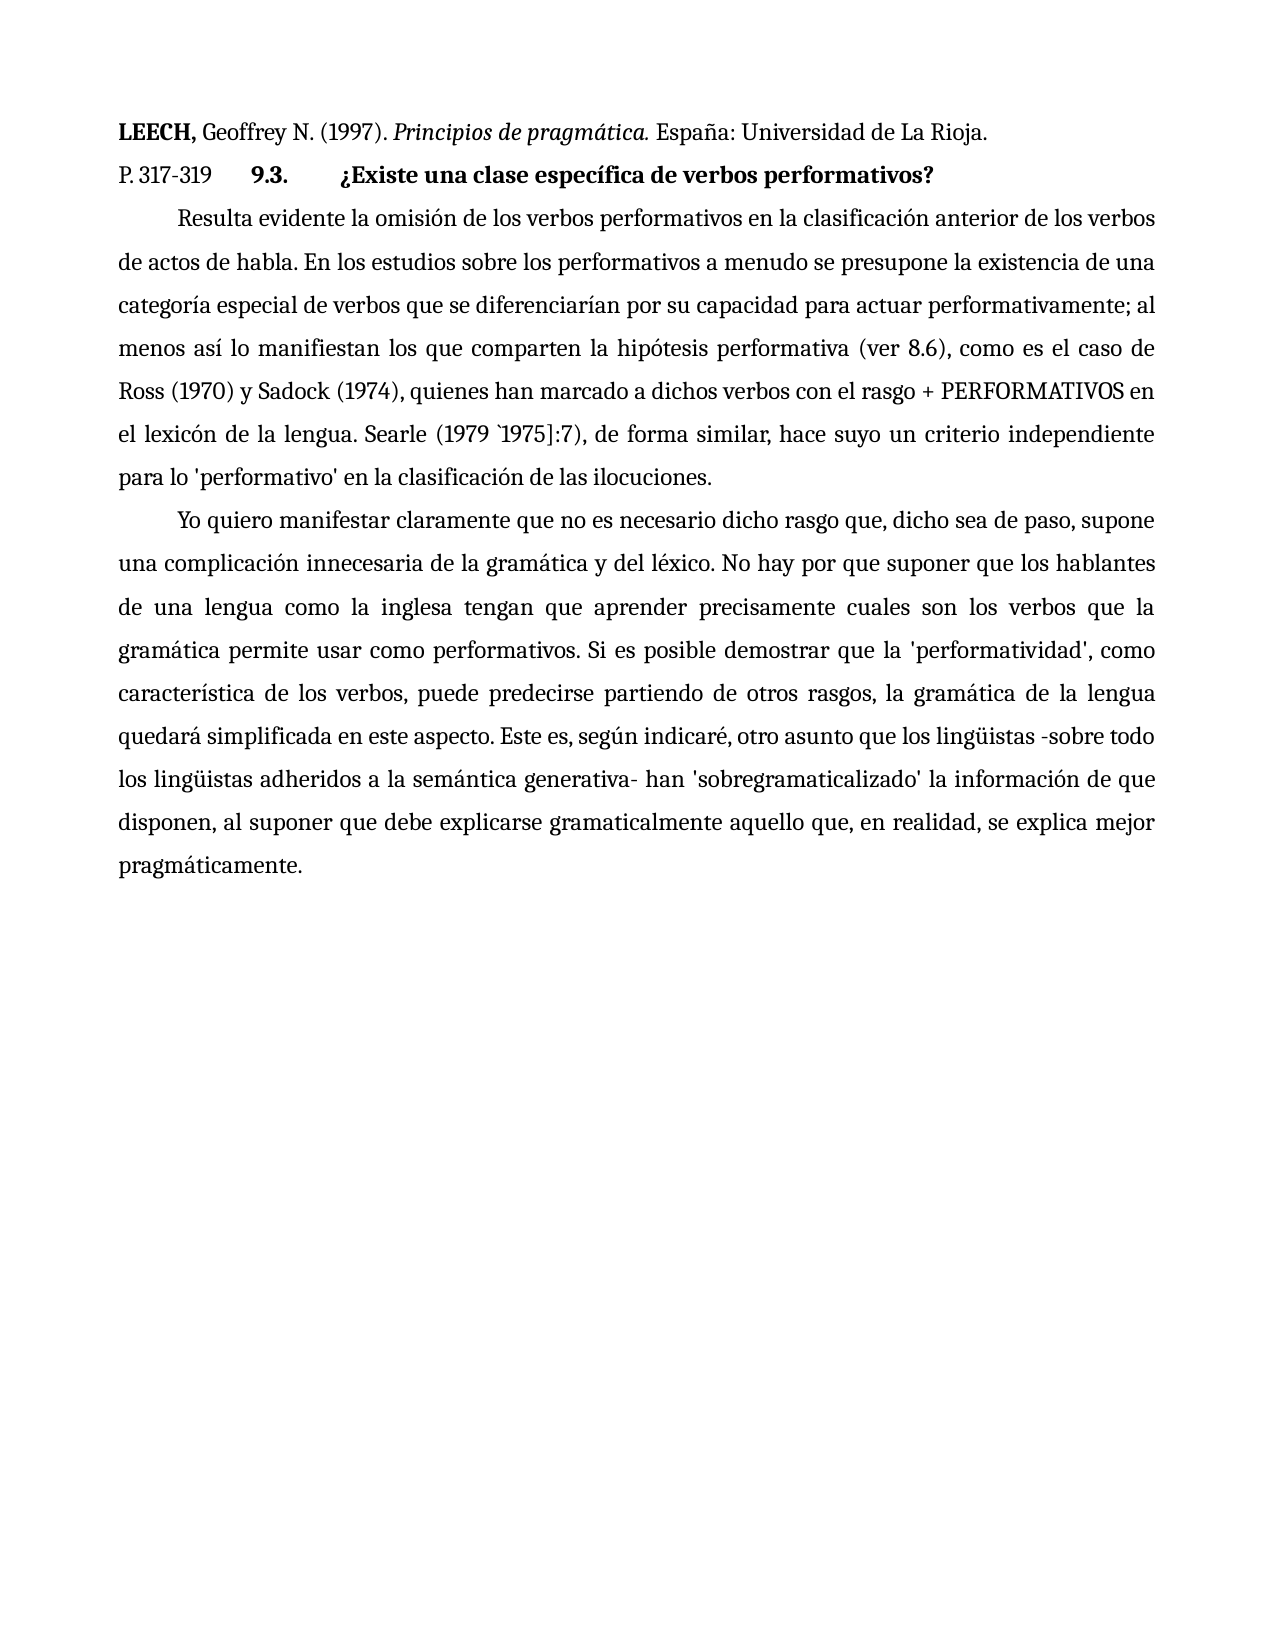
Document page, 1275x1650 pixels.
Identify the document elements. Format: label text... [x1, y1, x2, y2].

text Yo quiero manifestar claramente que no es necesario dicho rasgo que, dicho sea de paso, supone una complicación innecesaria de la gramática y del léxico. No hay por que suponer que los hablantes de una lengua como la inglesa tengan que aprender precisamente cuales son los verbos que la gramática permite usar como performativos. Si es posible demostrar que la 'performatividad', como característica de los verbos, puede predecirse partiendo de otros rasgos, la gramática de la lengua quedará simplificada en este aspecto. Este es, según indicaré, otro asunto que los lingüistas -sobre todo los lingüistas adheridos a la semántica generativa- han 'sobregramaticalizado' la información de que disponen, al suponer que debe explicarse gramaticalmente aquello que, en realidad, se explica mejor pragmáticamente. [118, 506, 1157, 880]
text LEECH, Geoffrey N. (1997). Principios de pragmática. España: Universidad de La Rioja. [118, 118, 1157, 147]
text P. 317-319 9.3. ¿Existe una clase específica de verbos performativos? [118, 161, 1157, 190]
text Resulta evidente la omisión de los verbos performativos en la clasificación anterior de los verbos de actos de habla. En los estudios sobre los performativos a menudo se presupone la existencia de una categoría especial de verbos que se diferenciarían por su capacidad para actuar performativamente; al menos así lo manifiestan los que comparten la hipótesis performativa (ver 8.6), como es el caso de Ross (1970) y Sadock (1974), quienes han marcado a dichos verbos con el rasgo + PERFORMATIVOS en el lexicón de la lengua. Searle (1979 `1975]:7), de forma similar, hace suyo un criterio independiente para lo 'performativo' en la clasificación de las ilocuciones. [118, 204, 1157, 492]
